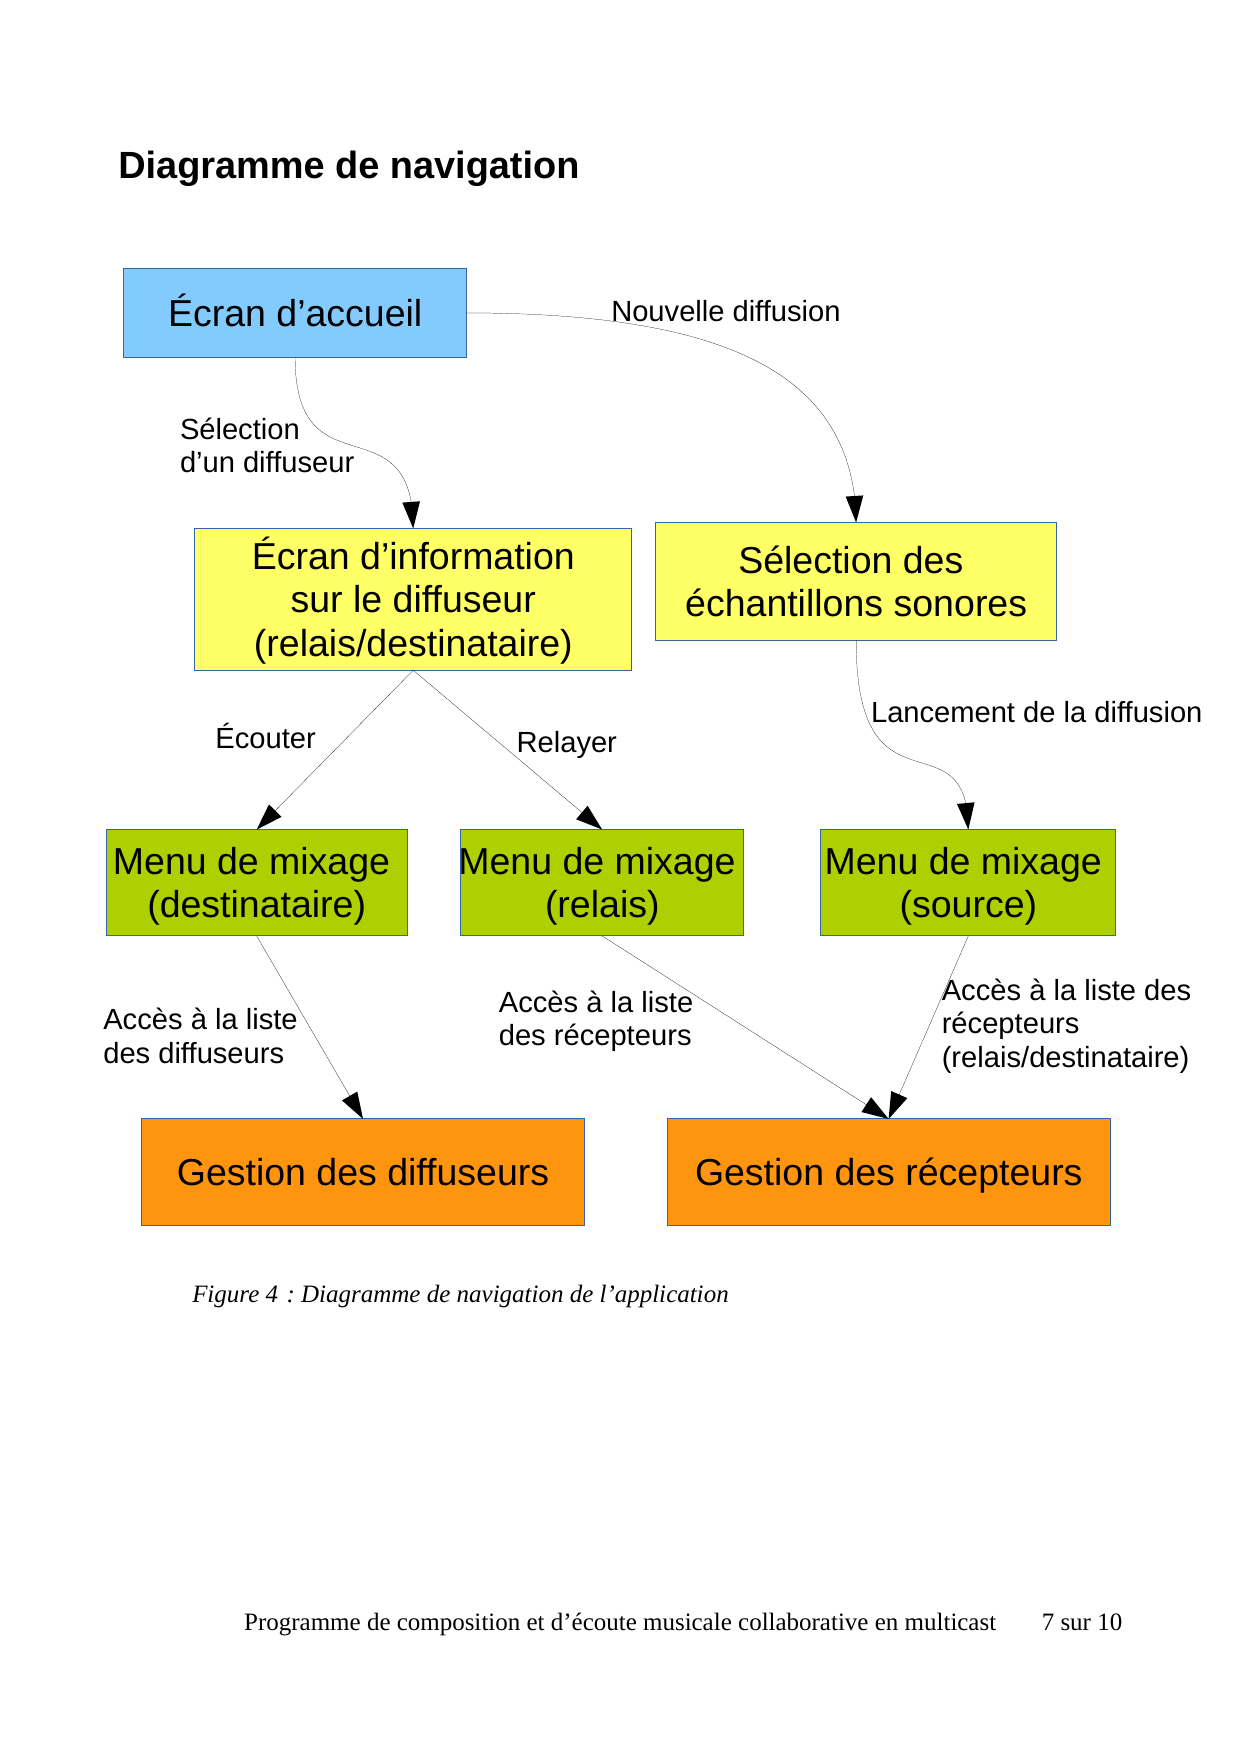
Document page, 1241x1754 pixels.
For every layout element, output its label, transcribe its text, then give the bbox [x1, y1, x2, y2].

text Figure 4 : Diagramme de navigation de l’application [118, 1279, 1122, 1307]
subtitle Diagramme de navigation [118, 143, 1122, 187]
